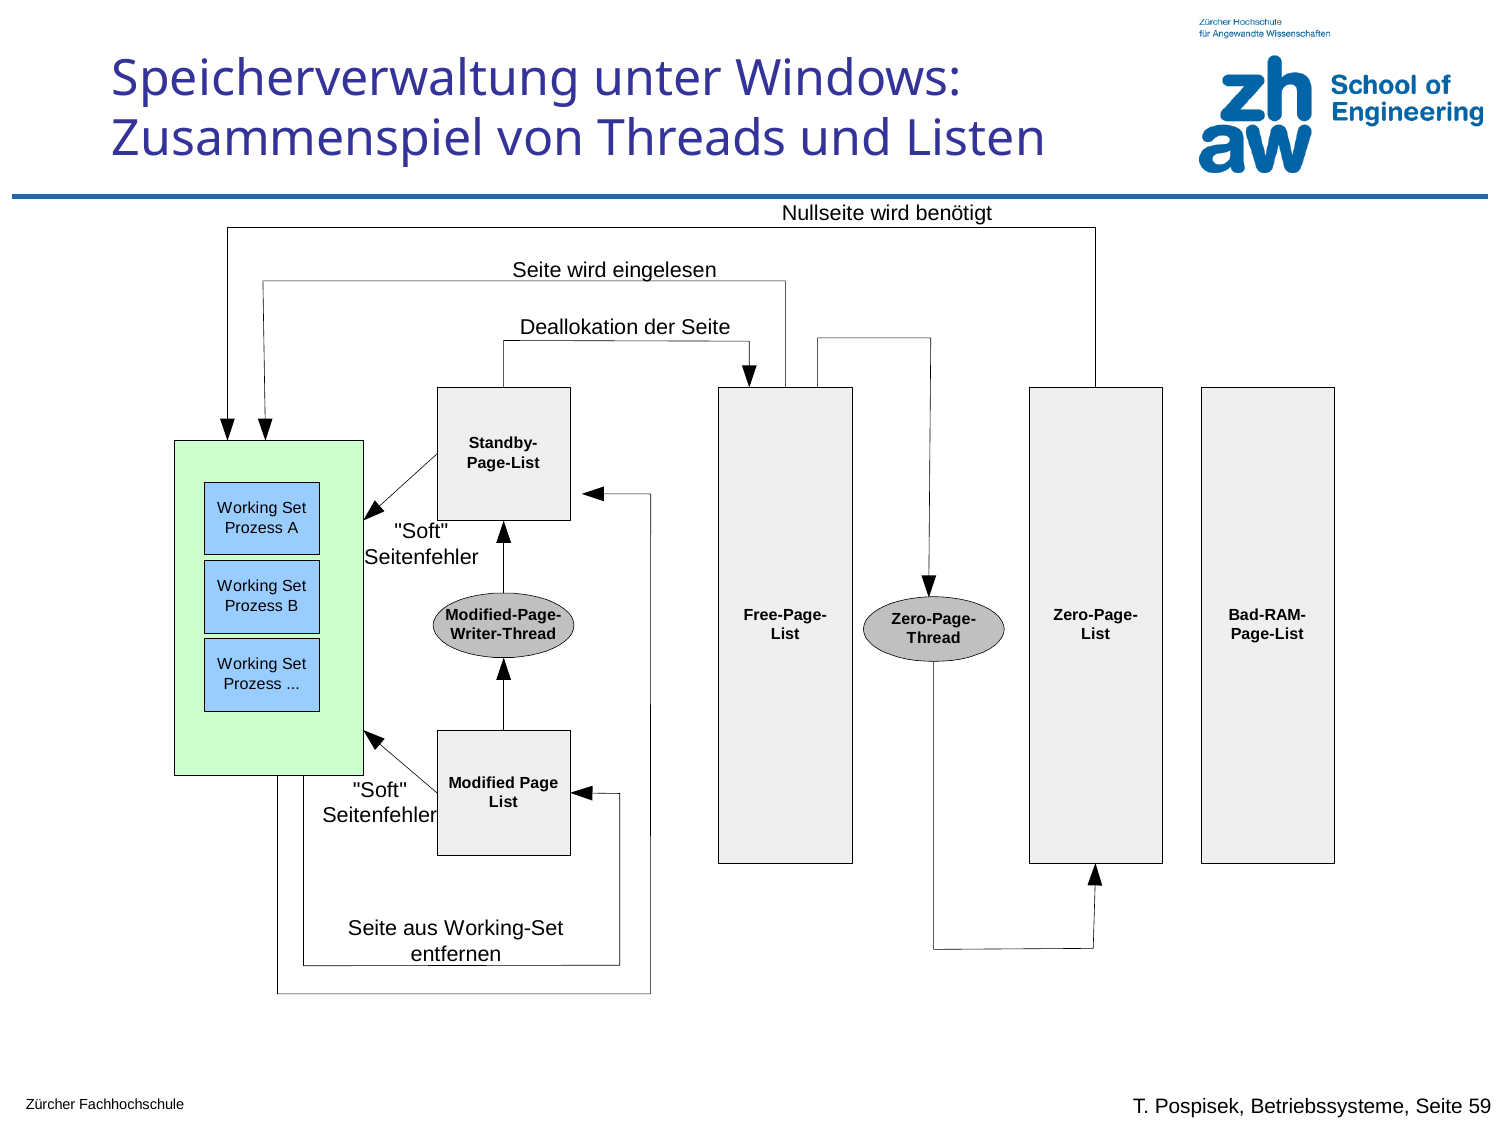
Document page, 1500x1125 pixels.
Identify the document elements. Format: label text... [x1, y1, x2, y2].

picture [1199, 19, 1483, 173]
title Speicherverwaltung unter Windows: Zusammenspiel von Threads und Listen [96, 60, 1375, 173]
picture [160, 187, 1338, 1071]
